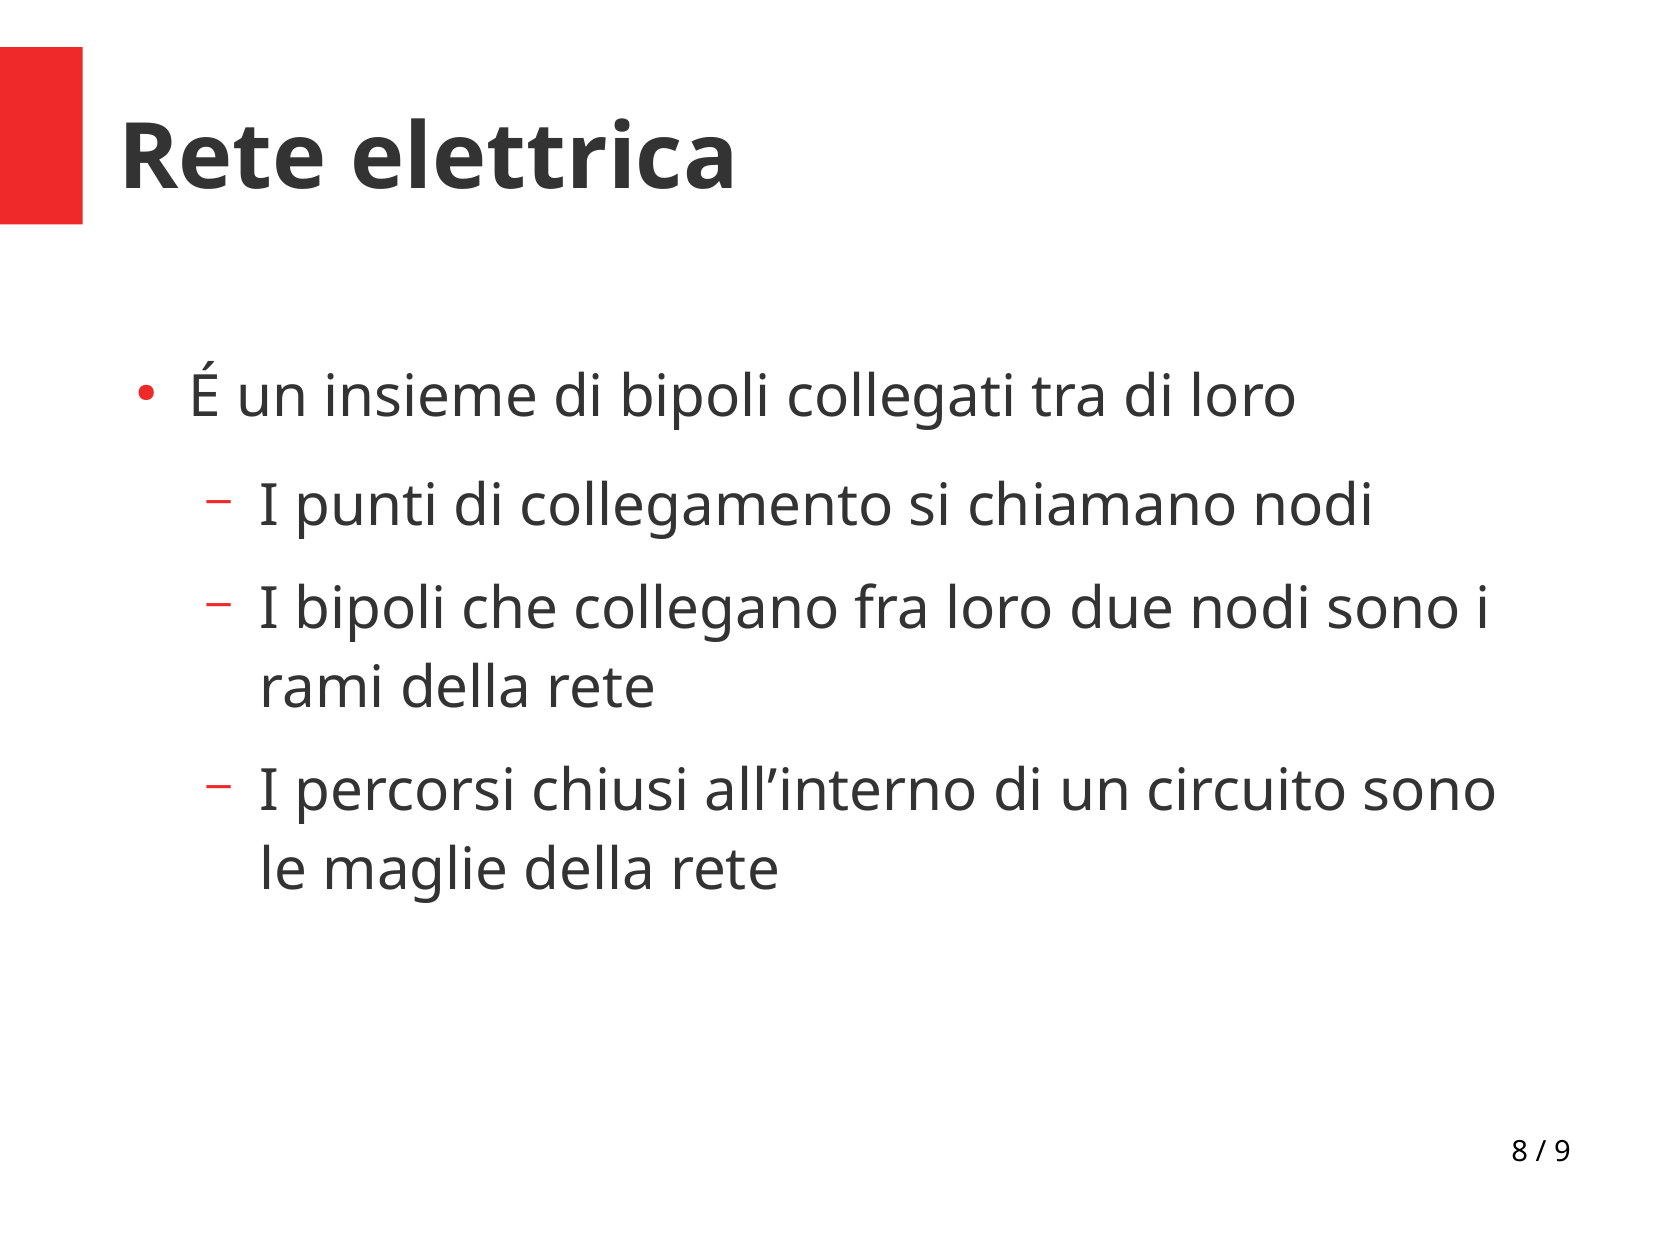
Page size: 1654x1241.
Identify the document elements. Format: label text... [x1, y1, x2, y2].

list É un insieme di bipoli collegati tra di loro I punti di collegamento si chiamano nodi I bipoli che collegano fra loro due nodi sono i rami della rete I percorsi chiusi all’interno di un circuito sono le maglie della rete [118, 354, 1536, 1074]
title Rete elettrica [118, 49, 1571, 257]
